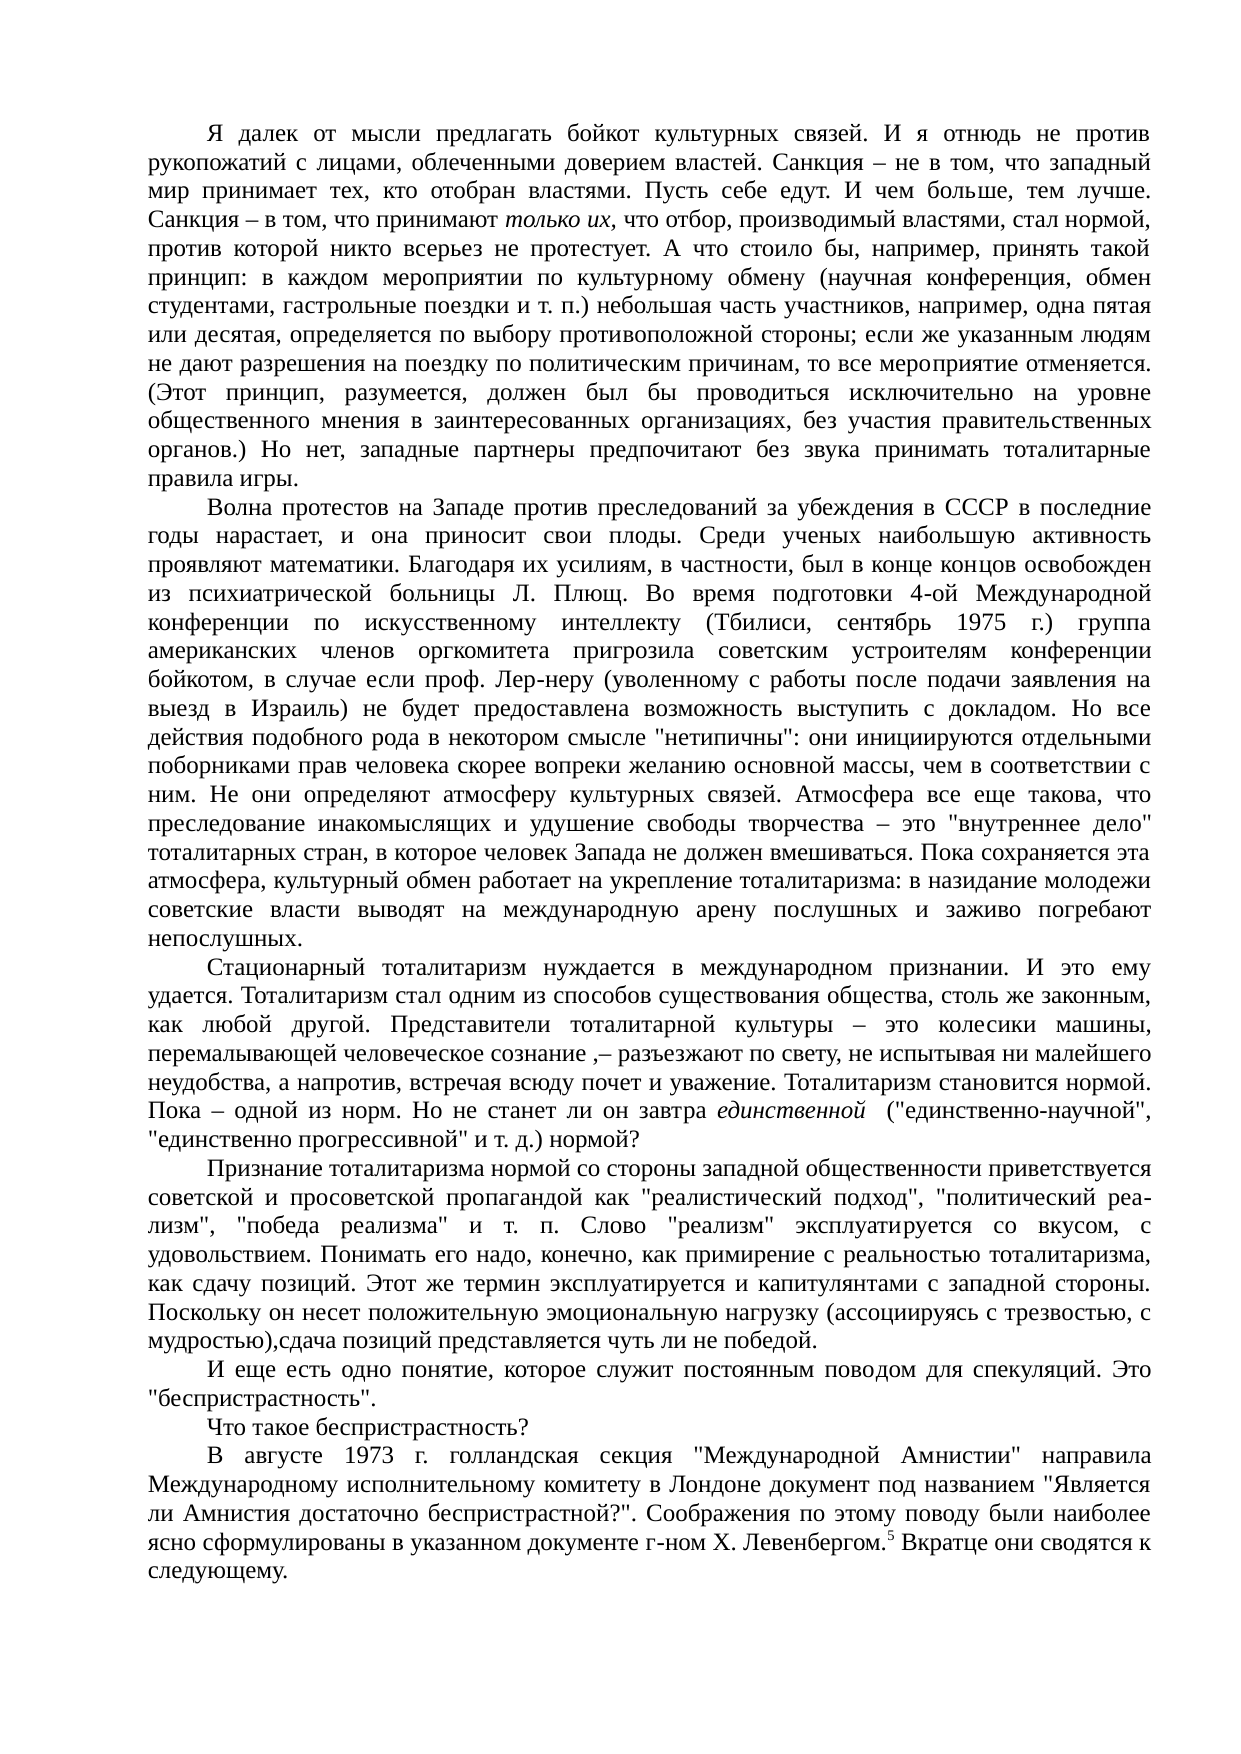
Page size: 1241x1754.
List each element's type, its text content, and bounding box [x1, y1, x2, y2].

text Признание тоталитаризма нормой со стороны западной об­щественности приветствуется советской и просоветской про­пагандой как "реалистический подход", "политический реа­лизм", "победа реализма" и т. п. Слово "реализм" эксплуати­руется со вкусом, с удовольствием. Понимать его надо, конеч­но, как примирение с реальностью тоталитаризма, как сдачу позиций. Этот же термин эксплуатируется и капитулянтами с западной стороны. Поскольку он несет положительную эмо­циональную нагрузку (ассоциируясь с трезвостью, с мудро­стью),сдача позиций представляется чуть ли не победой. [148, 1153, 1152, 1354]
text Что такое беспристрастность? [148, 1412, 1152, 1441]
text Стационарный тоталитаризм нуждается в международном признании. И это ему удается. Тоталитаризм стал одним из спо­собов существования общества, столь же законным, как лю­бой другой. Представители тоталитарной культуры – это коле­сики машины, перемалывающей человеческое сознание ,– разъез­жают по свету, не испытывая ни малейшего неудобства, а на­против, встречая всюду почет и уважение. Тоталитаризм стано­вится нормой. Пока – одной из норм. Но не станет ли он завт­ра единственной ("единственно‑научной", "единственно про­грессивной" и т. д.) нормой? [148, 952, 1152, 1153]
text И еще есть одно понятие, которое служит постоянным пово­дом для спекуляций. Это "беспристрастность". [148, 1354, 1152, 1412]
text В августе 1973 г. голландская секция "Международной Ам­нистии" направила Международному исполнительному комитету в Лондоне документ под названием "Является ли Амнистия достаточно беспристрастной?". Соображения по этому поводу были наиболее ясно сформулированы в указанном документе г‑ном X. Левенбергом.5 Вкратце они сводятся к следующему. [148, 1441, 1152, 1584]
text Волна протестов на Западе против преследований за убеж­дения в СССР в последние годы нарастает, и она приносит свои плоды. Среди ученых наибольшую активность проявляют мате­матики. Благодаря их усилиям, в частности, был в конце кон­цов освобожден из психиатрической больницы Л. Плющ. Во время подготовки 4‑ой Международной конференции по искус­ственному интеллекту (Тбилиси, сентябрь 1975 г.) группа американских членов оргкомитета пригрозила советским уст­роителям конференции бойкотом, в случае если проф. Лер‑неру (уволенному с работы после подачи заявления на выезд в Израиль) не будет предоставлена возможность выступить с докладом. Но все действия подобного рода в некотором смыс­ле "нетипичны": они инициируются отдельными поборниками прав человека скорее вопреки желанию основной массы, чем в соответствии с ним. Не они определяют атмосферу культур­ных связей. Атмосфера все еще такова, что преследование инакомыслящих и удушение свободы творчества – это "внут­реннее дело" тоталитарных стран, в которое человек Запада не должен вмешиваться. Пока сохраняется эта атмосфера, культурный обмен работает на укрепление тоталитаризма: в назидание молодежи советские власти выводят на международ­ную арену послушных и заживо погребают непослушных. [148, 492, 1152, 952]
text Я далек от мысли предлагать бойкот культурных связей. И я отнюдь не против рукопожатий с лицами, облеченными доверием властей. Санкция – не в том, что западный мир прини­мает тех, кто отобран властями. Пусть себе едут. И чем боль­ше, тем лучше. Санкция – в том, что принимают только их, что отбор, производимый властями, стал нормой, против кото­рой никто всерьез не протестует. А что стоило бы, например, принять такой принцип: в каждом мероприятии по культур­ному обмену (научная конференция, обмен студентами, га­строльные поездки и т. п.) небольшая часть участников, напри­мер, одна пятая или десятая, определяется по выбору проти­воположной стороны; если же указанным людям не дают раз­решения на поездку по политическим причинам, то все меро­приятие отменяется. (Этот принцип, разумеется, должен был бы проводиться исключительно на уровне общественного мне­ния в заинтересованных организациях, без участия правитель­ственных органов.) Но нет, западные партнеры предпочитают без звука принимать тоталитарные правила игры. [148, 118, 1152, 492]
